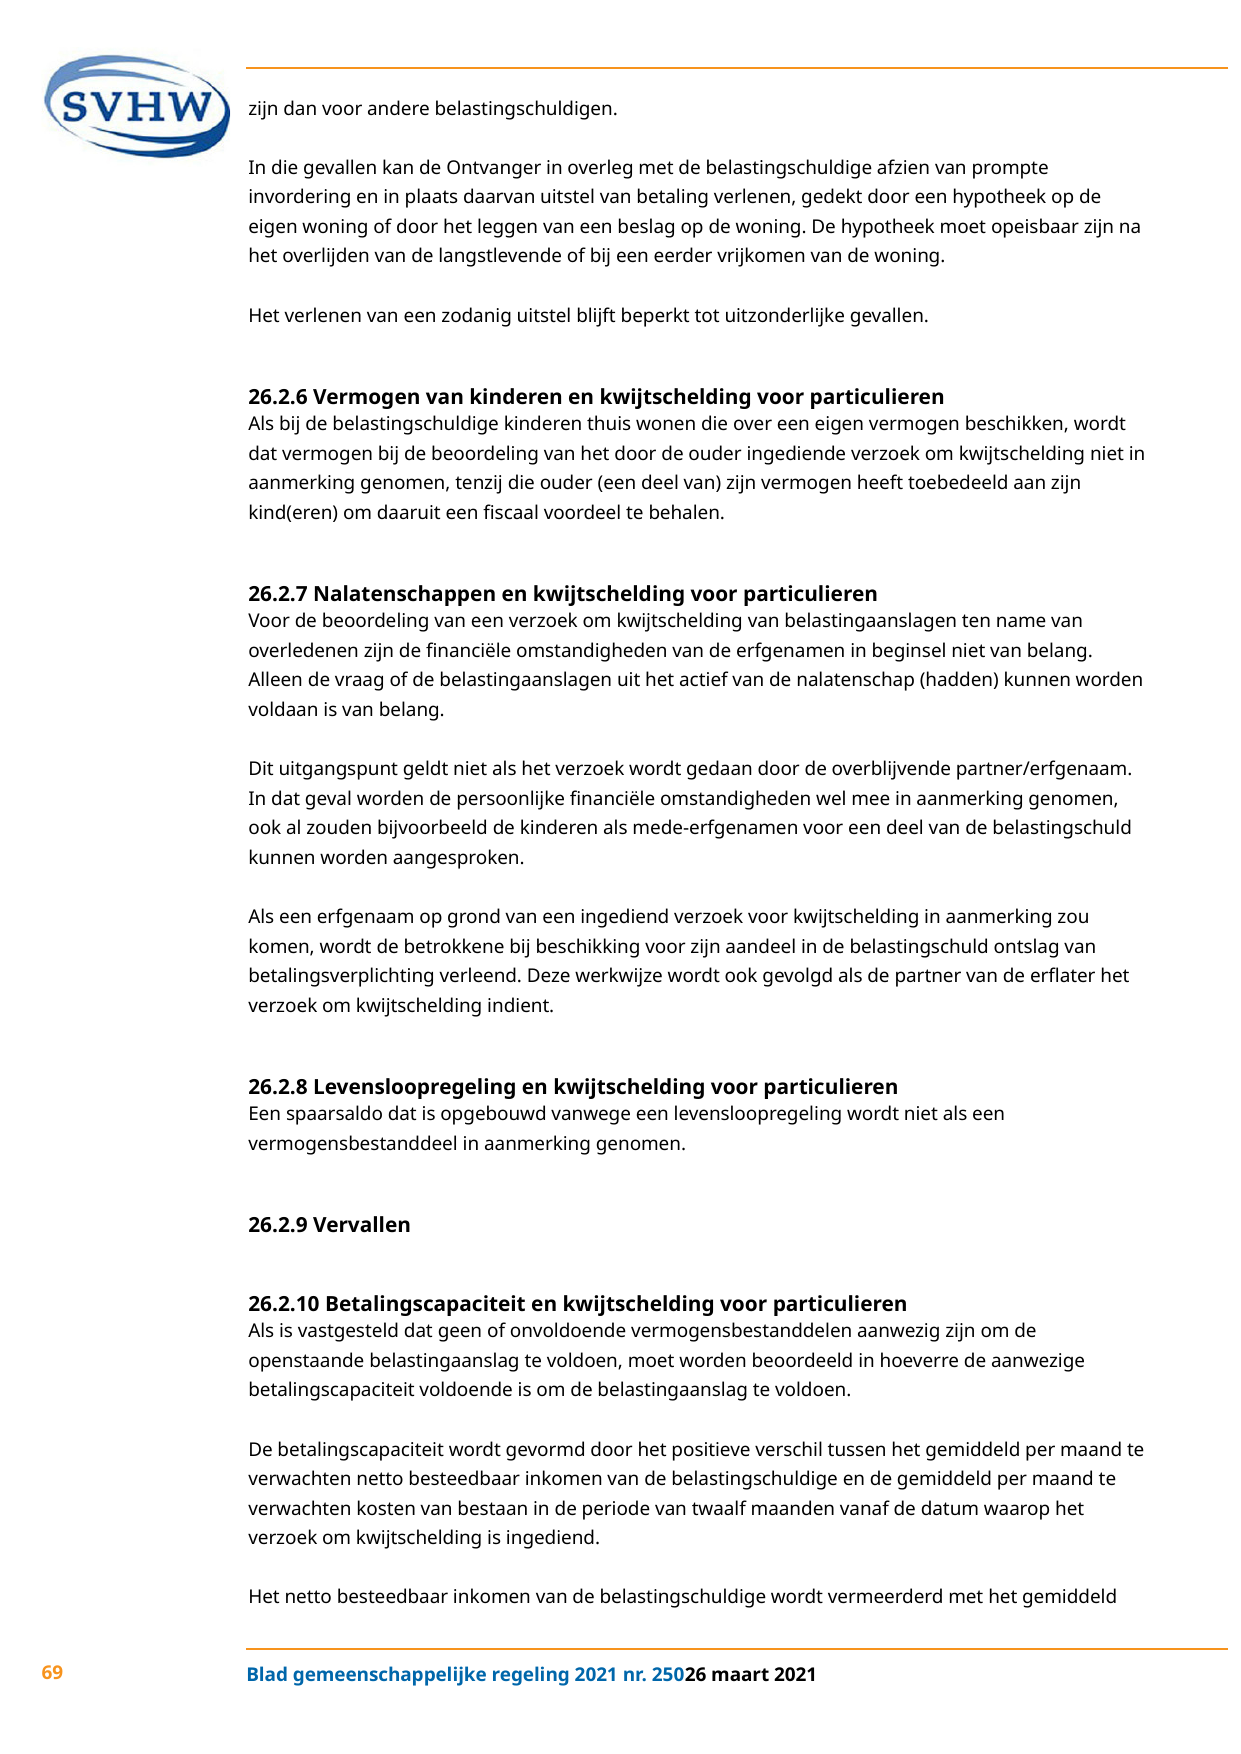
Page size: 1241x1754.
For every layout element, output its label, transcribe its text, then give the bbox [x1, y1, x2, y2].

text 26.2.7 Nalatenschappen en kwijtschelding voor particulieren [248, 579, 1152, 607]
text 26.2.6 Vermogen van kinderen en kwijtschelding voor particulieren [248, 382, 1152, 410]
text Als bij de belastingschuldige kinderen thuis wonen die over een eigen vermogen beschikken, wordt dat vermogen bij de beoordeling van het door de ouder ingediende verzoek om kwijtschelding niet in aanmerking genomen, tenzij die ouder (een deel van) zijn vermogen heeft toebedeeld aan zijn kind(eren) om daaruit een fiscaal voordeel te behalen. [248, 410, 1152, 525]
text Voor de beoordeling van een verzoek om kwijtschelding van belastingaanslagen ten name van overledenen zijn de financiële omstandigheden van de erfgenamen in beginsel niet van belang. Alleen de vraag of de belastingaanslagen uit het actief van de nalatenschap (hadden) kunnen worden voldaan is van belang. [248, 607, 1152, 722]
text 26.2.10 Betalingscapaciteit en kwijtschelding voor particulieren [248, 1289, 1152, 1317]
text Een spaarsaldo dat is opgebouwd vanwege een levensloopregeling wordt niet als een vermogensbestanddeel in aanmerking genomen. [248, 1101, 1152, 1156]
text 26.2.9 Vervallen [248, 1210, 1152, 1238]
text 26.2.8 Levensloopregeling en kwijtschelding voor particulieren [248, 1072, 1152, 1101]
text In die gevallen kan de Ontvanger in overleg met de belastingschuldige afzien van prompte invordering en in plaats daarvan uitstel van betaling verlenen, gedekt door een hypotheek op de eigen woning of door het leggen van een beslag op de woning. De hypotheek moet opeisbaar zijn na het overlijden van de langstlevende of bij een eerder vrijkomen van de woning. [248, 154, 1152, 268]
text Het verlenen van een zodanig uitstel blijft beperkt tot uitzonderlijke gevallen. [248, 302, 1152, 328]
text Het netto besteedbaar inkomen van de belastingschuldige wordt vermeerderd met het gemiddeld [248, 1584, 1152, 1609]
picture [41, 47, 231, 172]
text Dit uitgangspunt geldt niet als het verzoek wordt gedaan door de overblijvende partner/erfgenaam. In dat geval worden de persoonlijke financiële omstandigheden wel mee in aanmerking genomen, ook al zouden bijvoorbeeld de kinderen als mede-erfgenamen voor een deel van de belastingschuld kunnen worden aangesproken. [248, 755, 1152, 870]
text Als is vastgesteld dat geen of onvoldoende vermogensbestanddelen aanwezig zijn om de openstaande belastingaanslag te voldoen, moet worden beoordeeld in hoeverre de aanwezige betalingscapaciteit voldoende is om de belastingaanslag te voldoen. [248, 1317, 1152, 1402]
text zijn dan voor andere belastingschuldigen. [248, 95, 1152, 121]
text Als een erfgenaam op grond van een ingediend verzoek voor kwijtschelding in aanmerking zou komen, wordt de betrokkene bij beschikking voor zijn aandeel in de belastingschuld ontslag van betalingsverplichting verleend. Deze werkwijze wordt ook gevolgd als de partner van de erflater het verzoek om kwijtschelding indient. [248, 903, 1152, 1018]
text De betalingscapaciteit wordt gevormd door het positieve verschil tussen het gemiddeld per maand te verwachten netto besteedbaar inkomen van de belastingschuldige en de gemiddeld per maand te verwachten kosten van bestaan in de periode van twaalf maanden vanaf de datum waarop het verzoek om kwijtschelding is ingediend. [248, 1436, 1152, 1550]
